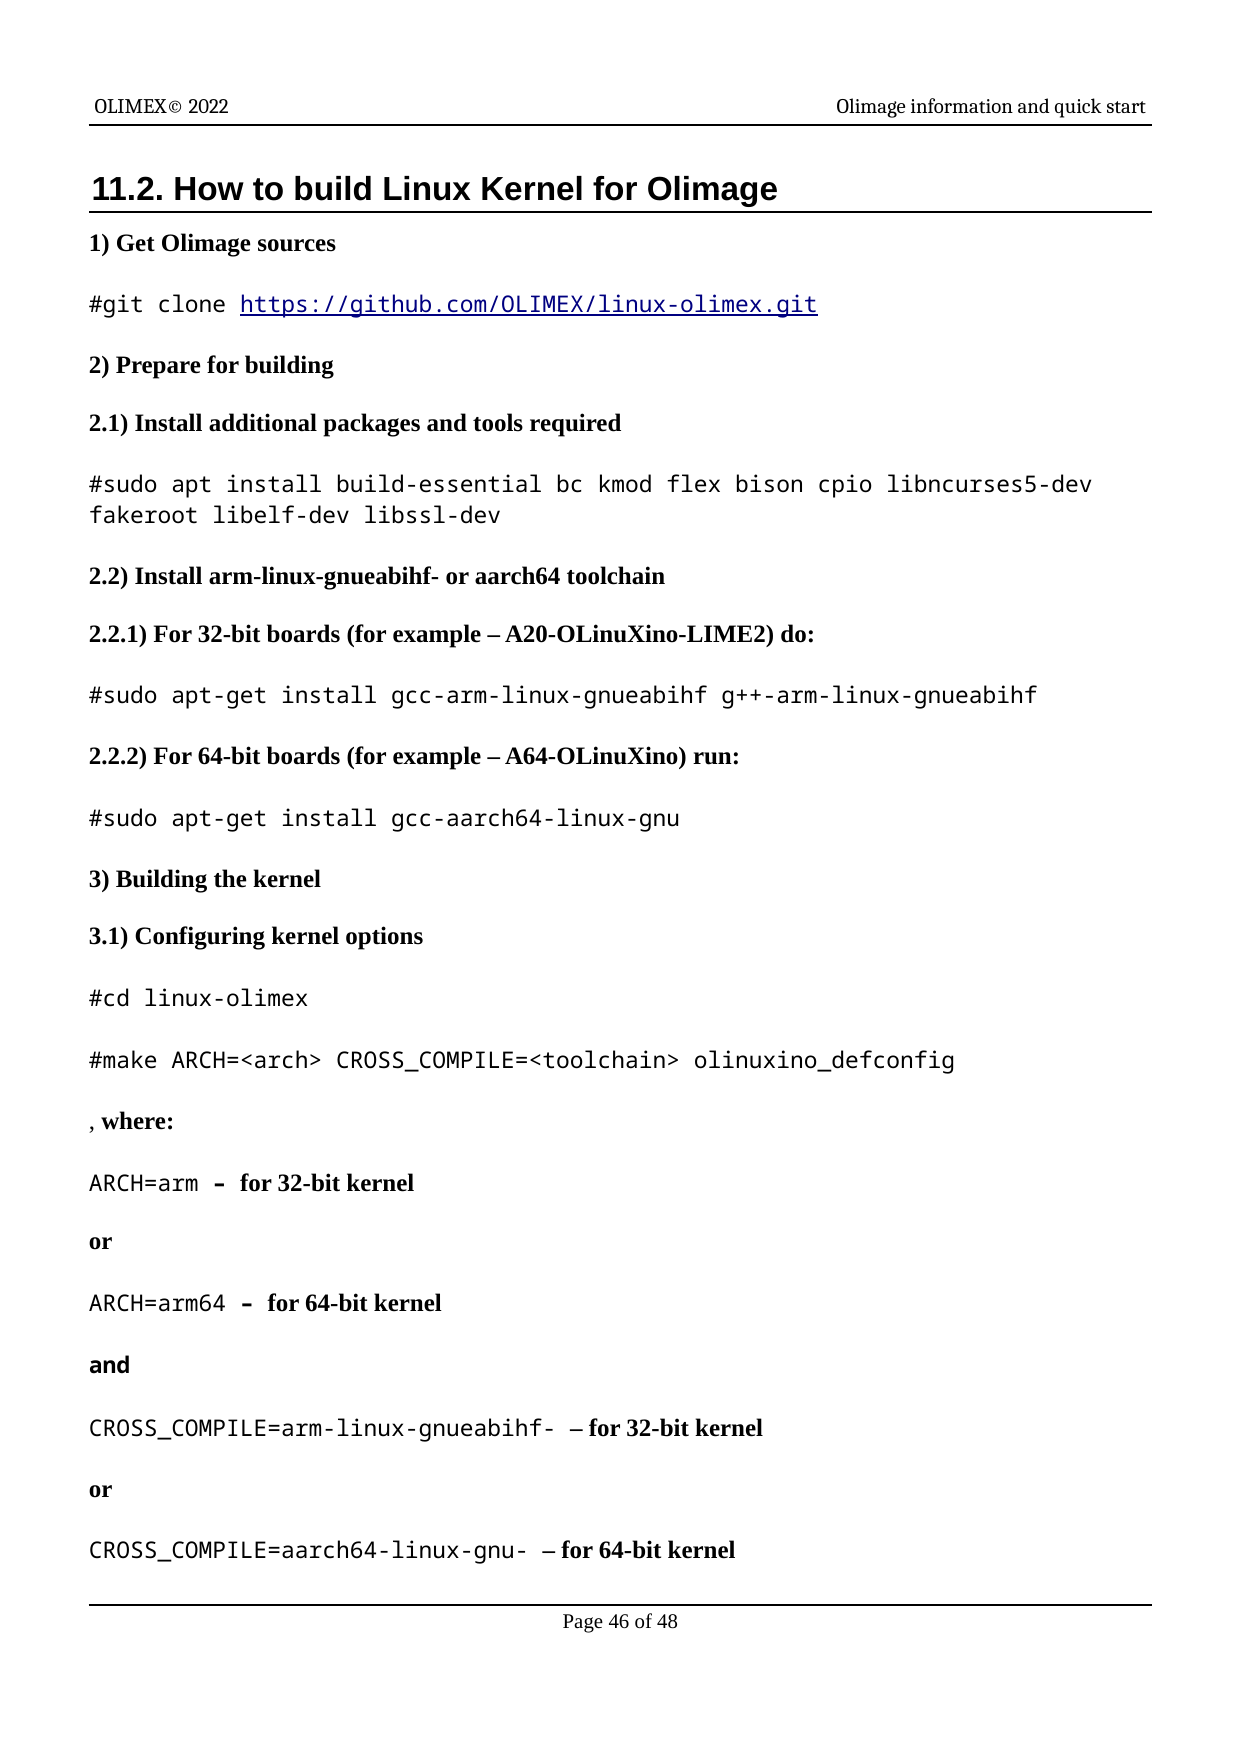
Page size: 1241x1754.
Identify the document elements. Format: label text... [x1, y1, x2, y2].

text 3) Building the kernel [88, 864, 1152, 893]
text 2.2) Install arm-linux-gnueabihf- or aarch64 toolchain [88, 561, 1152, 590]
text CROSS_COMPILE=aarch64-linux-gnu- – for 64-bit kernel [88, 1534, 1152, 1565]
text 2.1) Install additional packages and tools required [88, 408, 1152, 436]
text 2) Prepare for building [88, 350, 1152, 379]
text or [88, 1226, 1152, 1255]
text and [88, 1349, 1152, 1380]
text #sudo apt-get install gcc-arm-linux-gnueabihf g++-arm-linux-gnueabihf [88, 679, 1152, 710]
text 2.2.1) For 32-bit boards (for example – A20-OLinuXino-LIME2) do: [88, 619, 1152, 648]
text ARCH=arm – for 32-bit kernel [88, 1166, 1152, 1198]
text or [88, 1474, 1152, 1503]
subtitle 11.2. How to build Linux Kernel for Olimage [88, 167, 1152, 213]
text ARCH=arm64 – for 64-bit kernel [88, 1286, 1152, 1318]
text #cd linux-olimex [88, 981, 1152, 1013]
text 1) Get Olimage sources [88, 228, 1152, 256]
text , where: [88, 1106, 1152, 1135]
text #sudo apt install build-essential bc kmod flex bison cpio libncurses5-dev fakeroot libelf-dev libssl-dev [88, 468, 1152, 530]
text 2.2.2) For 64-bit boards (for example – A64-OLinuXino) run: [88, 741, 1152, 770]
text #git clone https://github.com/OLIMEX/linux-olimex.git [88, 288, 1152, 319]
text #sudo apt-get install gcc-aarch64-linux-gnu [88, 801, 1152, 833]
text CROSS_COMPILE=arm-linux-gnueabihf- – for 32-bit kernel [88, 1411, 1152, 1443]
text 3.1) Configuring kernel options [88, 921, 1152, 950]
text #make ARCH=<arch> CROSS_COMPILE=<toolchain> olinuxino_defconfig [88, 1044, 1152, 1075]
